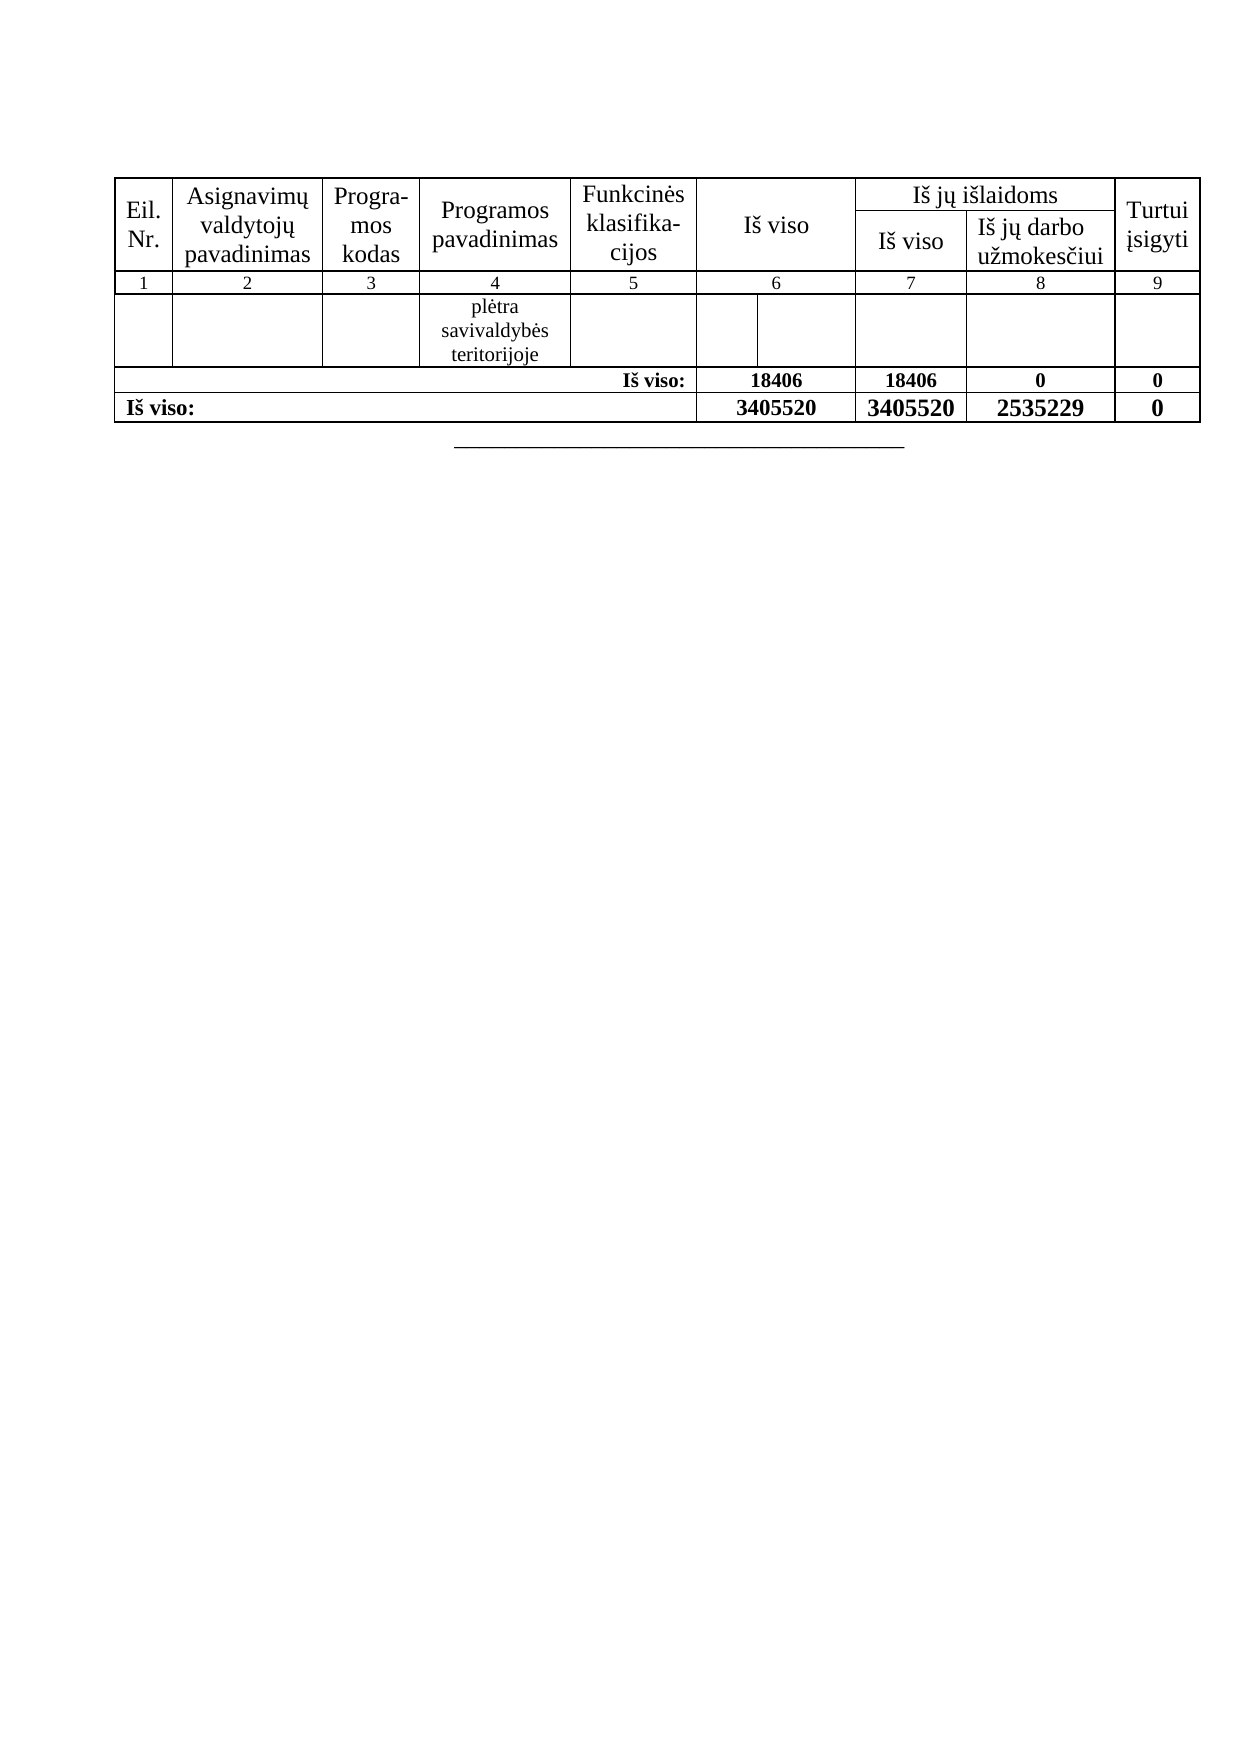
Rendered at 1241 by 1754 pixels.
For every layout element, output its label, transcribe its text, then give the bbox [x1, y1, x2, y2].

table_cell [856, 295, 966, 366]
table_header Iš jų išlaidoms [856, 179, 1114, 210]
table_cell 3405520 [856, 393, 966, 421]
table_header Progra-mos kodas [323, 179, 419, 269]
table_cell 2 [173, 272, 322, 293]
table_cell 9 [1116, 272, 1199, 293]
table_cell [758, 295, 855, 366]
table_cell 4 [420, 272, 570, 293]
table_cell 0 [1116, 368, 1199, 392]
table_cell 3 [323, 272, 419, 293]
table_cell 0 [1116, 393, 1199, 421]
table_cell [173, 295, 322, 366]
table_header Iš viso [697, 179, 855, 269]
table_cell 5 [571, 272, 696, 293]
table_cell [323, 295, 419, 366]
table_header Programos pavadinimas [420, 179, 570, 269]
table_cell 0 [967, 368, 1114, 392]
table_cell [115, 295, 172, 366]
table_header Funkcinės klasifika-cijos kodas [571, 179, 696, 269]
table_cell Iš viso: [115, 393, 696, 421]
table_cell 8 [967, 272, 1114, 293]
table_cell 18406 [856, 368, 966, 392]
table_cell Iš jų darbo užmokesčiui [967, 211, 1114, 269]
text ____________________________________ [177, 423, 1181, 451]
table_cell [967, 295, 1114, 366]
table_cell 2535229 [967, 393, 1114, 421]
table_cell 7 [856, 272, 966, 293]
table_cell 1 [116, 272, 172, 293]
table_cell 18406 [697, 368, 855, 392]
table_cell Iš viso: [115, 368, 696, 392]
table_cell [1116, 295, 1199, 366]
table_header Turtui įsigyti [1116, 179, 1199, 269]
table_cell Iš viso [856, 211, 966, 269]
table_header Asignavimų valdytojų pavadinimas [173, 179, 322, 269]
table_header Eil. Nr. [116, 179, 172, 269]
table_cell [571, 295, 696, 366]
table_cell 6 [697, 272, 855, 293]
table_cell [697, 295, 757, 366]
table_cell plėtra savivaldybės teritorijoje [420, 295, 570, 366]
table_cell 3405520 [697, 393, 855, 421]
